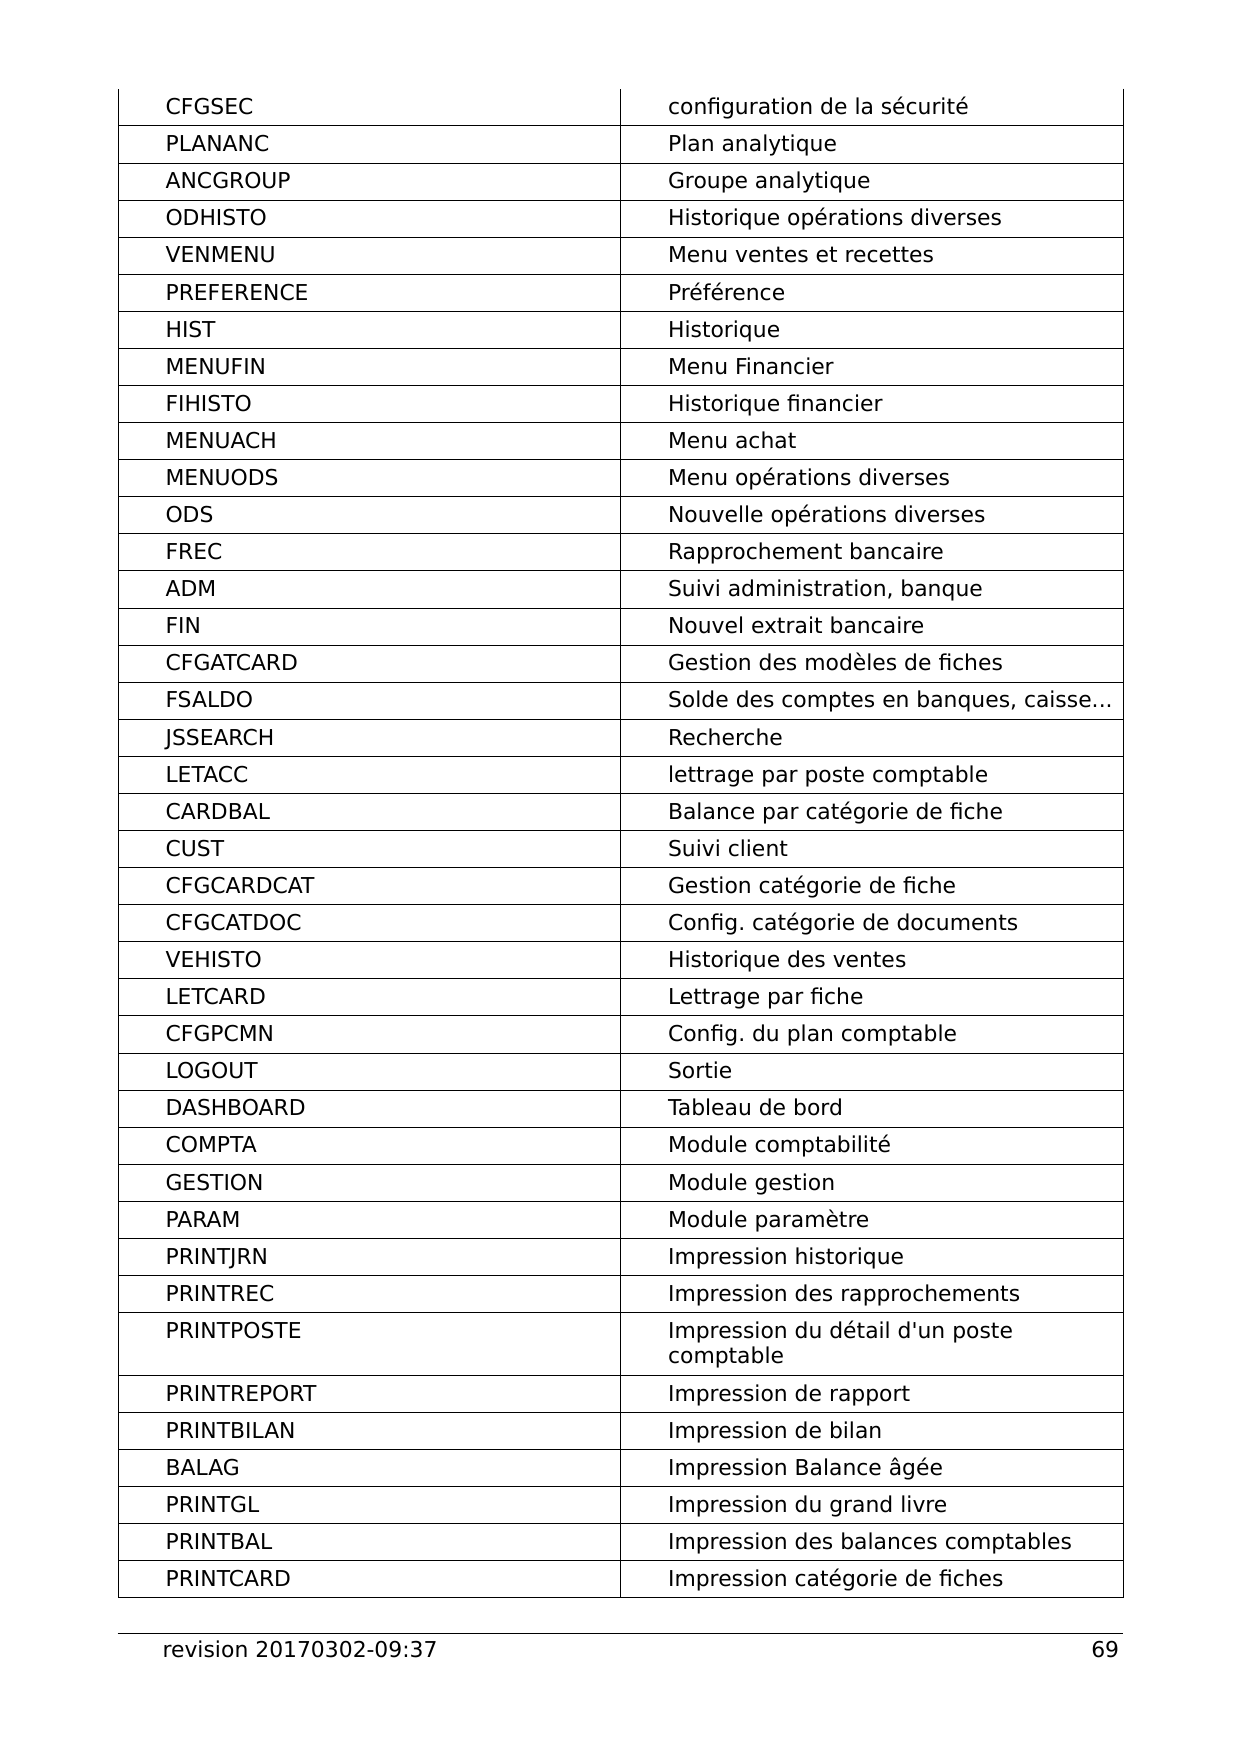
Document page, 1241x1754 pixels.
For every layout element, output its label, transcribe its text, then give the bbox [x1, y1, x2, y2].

table_cell Menu achat [621, 423, 1123, 459]
table_cell Nouvel extrait bancaire [621, 609, 1123, 645]
table_cell Solde des comptes en banques, caisse... [621, 683, 1123, 719]
table_cell LETACC [119, 757, 620, 793]
table_cell PRINTREC [119, 1276, 620, 1312]
table_cell PRINTBAL [119, 1524, 620, 1560]
table_cell PREFERENCE [119, 275, 620, 311]
table_cell MENUACH [119, 423, 620, 459]
table_cell HIST [119, 312, 620, 348]
table_cell Module comptabilité [621, 1128, 1123, 1164]
table_cell Suivi client [621, 831, 1123, 867]
table_cell BALAG [119, 1450, 620, 1486]
table_cell configuration de la sécurité [621, 89, 1123, 125]
table_cell Module gestion [621, 1165, 1123, 1201]
table_cell Config. du plan comptable [621, 1016, 1123, 1053]
table_cell Rapprochement bancaire [621, 534, 1123, 570]
table_cell LOGOUT [119, 1054, 620, 1090]
table_cell ADM [119, 571, 620, 608]
table_cell Menu ventes et recettes [621, 238, 1123, 274]
table_cell JSSEARCH [119, 720, 620, 756]
table_cell COMPTA [119, 1128, 620, 1164]
table_cell Suivi administration, banque [621, 571, 1123, 608]
table_cell CFGCARDCAT [119, 868, 620, 904]
table_cell Impression de bilan [621, 1413, 1123, 1449]
table_cell PRINTJRN [119, 1239, 620, 1275]
table_cell Tableau de bord [621, 1091, 1123, 1127]
table_cell Impression des balances comptables [621, 1524, 1123, 1560]
table_cell Impression du grand livre [621, 1487, 1123, 1523]
table_cell Impression du détail d'un poste comptable [621, 1313, 1123, 1375]
table_cell Balance par catégorie de fiche [621, 794, 1123, 830]
table_cell Nouvelle opérations diverses [621, 497, 1123, 533]
table_cell Impression Balance âgée [621, 1450, 1123, 1486]
table_cell lettrage par poste comptable [621, 757, 1123, 793]
table_cell Menu opérations diverses [621, 460, 1123, 496]
table_cell Historique opérations diverses [621, 201, 1123, 237]
table_cell PRINTBILAN [119, 1413, 620, 1449]
table_cell FREC [119, 534, 620, 570]
table_cell VENMENU [119, 238, 620, 274]
table_cell Historique des ventes [621, 942, 1123, 978]
table_cell PLANANC [119, 126, 620, 163]
table_cell CFGSEC [119, 89, 620, 125]
table_cell Gestion des modèles de fiches [621, 646, 1123, 682]
table_cell MENUFIN [119, 349, 620, 385]
table_cell Historique [621, 312, 1123, 348]
table_cell ODS [119, 497, 620, 533]
table_cell ANCGROUP [119, 164, 620, 200]
table_cell PRINTPOSTE [119, 1313, 620, 1375]
table_cell Préférence [621, 275, 1123, 311]
table_cell PARAM [119, 1202, 620, 1238]
table_cell FSALDO [119, 683, 620, 719]
table_cell MENUODS [119, 460, 620, 496]
table_cell Recherche [621, 720, 1123, 756]
table_cell GESTION [119, 1165, 620, 1201]
table_cell Lettrage par fiche [621, 979, 1123, 1015]
table_cell Impression de rapport [621, 1376, 1123, 1412]
table_cell CFGATCARD [119, 646, 620, 682]
table_cell Plan analytique [621, 126, 1123, 163]
table_cell Config. catégorie de documents [621, 905, 1123, 941]
table_cell PRINTGL [119, 1487, 620, 1523]
table_cell FIN [119, 609, 620, 645]
table_cell Impression catégorie de fiches [621, 1561, 1123, 1597]
table_cell Gestion catégorie de fiche [621, 868, 1123, 904]
table_cell PRINTCARD [119, 1561, 620, 1597]
table_cell LETCARD [119, 979, 620, 1015]
table_cell Sortie [621, 1054, 1123, 1090]
table_cell FIHISTO [119, 386, 620, 422]
table_cell Module paramètre [621, 1202, 1123, 1238]
table_cell DASHBOARD [119, 1091, 620, 1127]
table_cell PRINTREPORT [119, 1376, 620, 1412]
table_cell ODHISTO [119, 201, 620, 237]
table_cell Impression historique [621, 1239, 1123, 1275]
table_cell CUST [119, 831, 620, 867]
table_cell CARDBAL [119, 794, 620, 830]
table_cell VEHISTO [119, 942, 620, 978]
table_cell Historique financier [621, 386, 1123, 422]
table_cell Menu Financier [621, 349, 1123, 385]
table_cell CFGPCMN [119, 1016, 620, 1053]
table_cell CFGCATDOC [119, 905, 620, 941]
table_cell Impression des rapprochements [621, 1276, 1123, 1312]
table_cell Groupe analytique [621, 164, 1123, 200]
